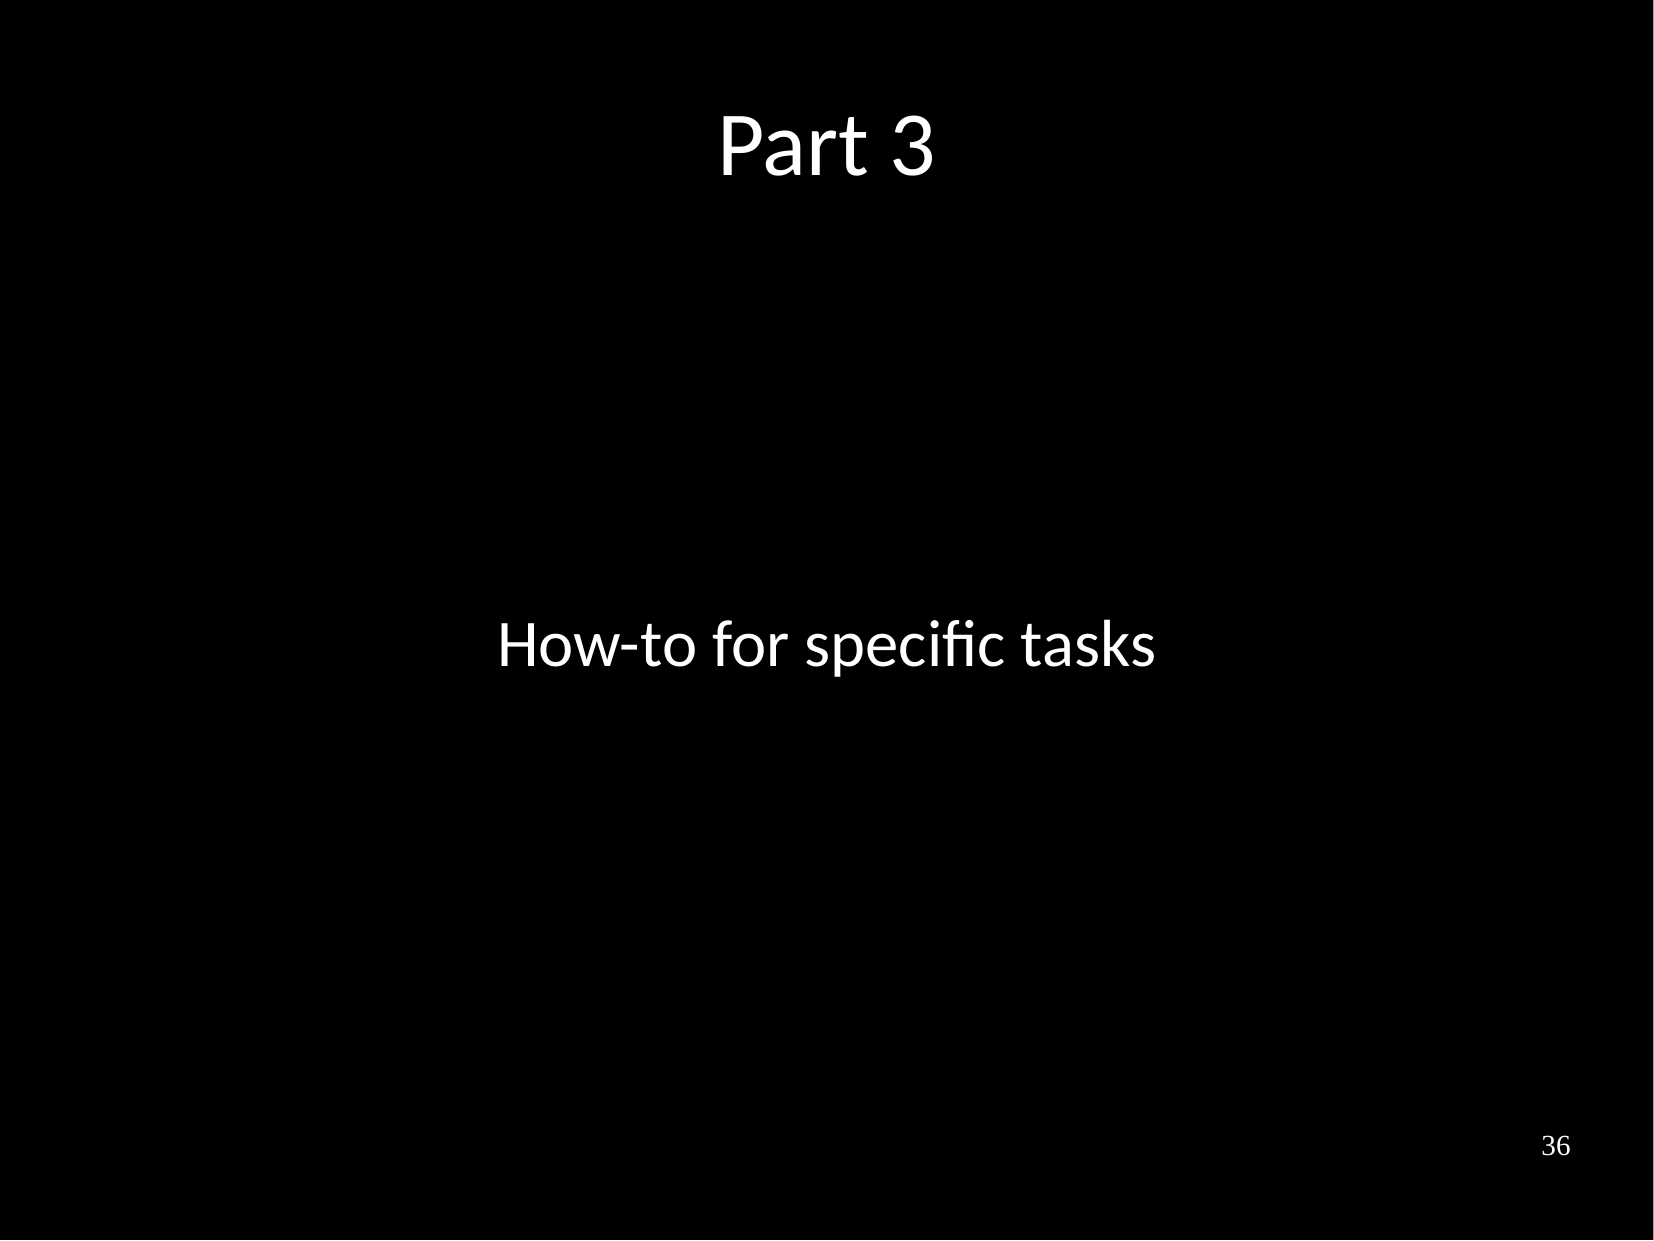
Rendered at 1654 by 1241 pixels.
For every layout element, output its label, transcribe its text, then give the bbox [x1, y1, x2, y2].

subtitle How-to for specific tasks [82, 290, 1571, 1010]
title Part 3 [82, 49, 1571, 257]
